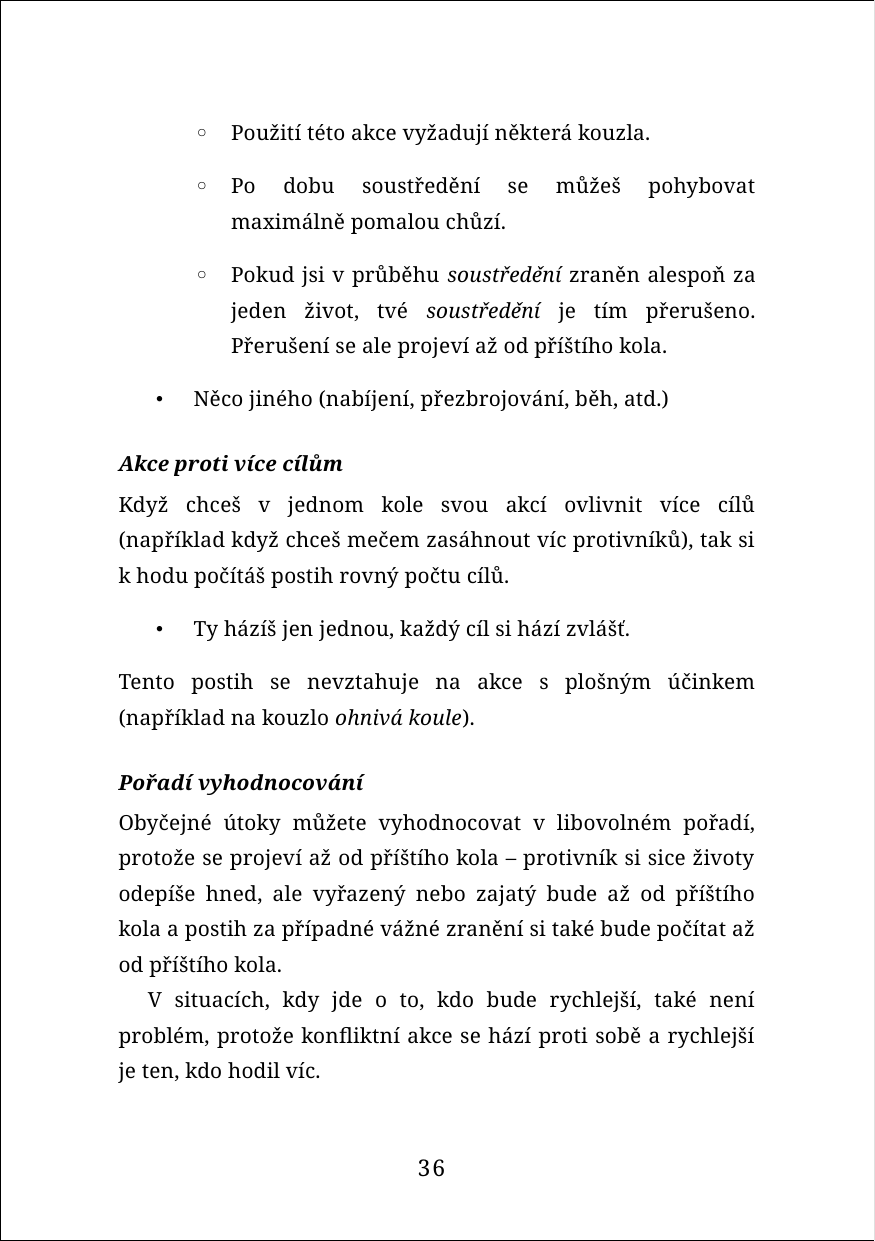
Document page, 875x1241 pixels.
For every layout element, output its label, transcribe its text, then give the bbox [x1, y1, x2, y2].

text Tento postih se nevztahuje na akce s plošným účinkem (například na kouzlo ohnivá koule). [118, 667, 756, 731]
list Použití této akce vyžadují některá kouzla. [193, 118, 756, 147]
subtitle Pořadí vyhodnocování [118, 768, 756, 796]
text Obyčejné útoky můžete vyhodnocovat v libovolném pořadí, protože se projeví až od příštího kola – protivník si sice životy odepíše hned, ale vyřazený nebo zajatý bude až od příštího kola a postih za případné vážné zranění si také bude počítat až od příštího kola. V situacích, kdy jde o to, kdo bude rychlejší, také není problém, protože konfliktní akce se hází proti sobě a rychlejší je ten, kdo hodil víc. [118, 808, 756, 1085]
list Pokud jsi v průběhu soustředění zraněn alespoň za jeden život, tvé soustředění je tím přerušeno. Přerušení se ale projeví až od příštího kola. [193, 260, 756, 360]
subtitle Akce proti více cílům [118, 449, 756, 478]
list Po dobu soustředění se můžeš pohybovat maximálně pomalou chůzí. [193, 171, 756, 235]
list Ty házíš jen jednou, každý cíl si hází zvlášť. [156, 614, 756, 642]
list Něco jiného (nabíjení, přezbrojování, běh, atd.) [156, 384, 756, 413]
text Když chceš v jednom kole svou akcí ovlivnit více cílů (například když chceš mečem zasáhnout víc protivníků), tak si k hodu počítáš postih rovný počtu cílů. [118, 490, 756, 589]
